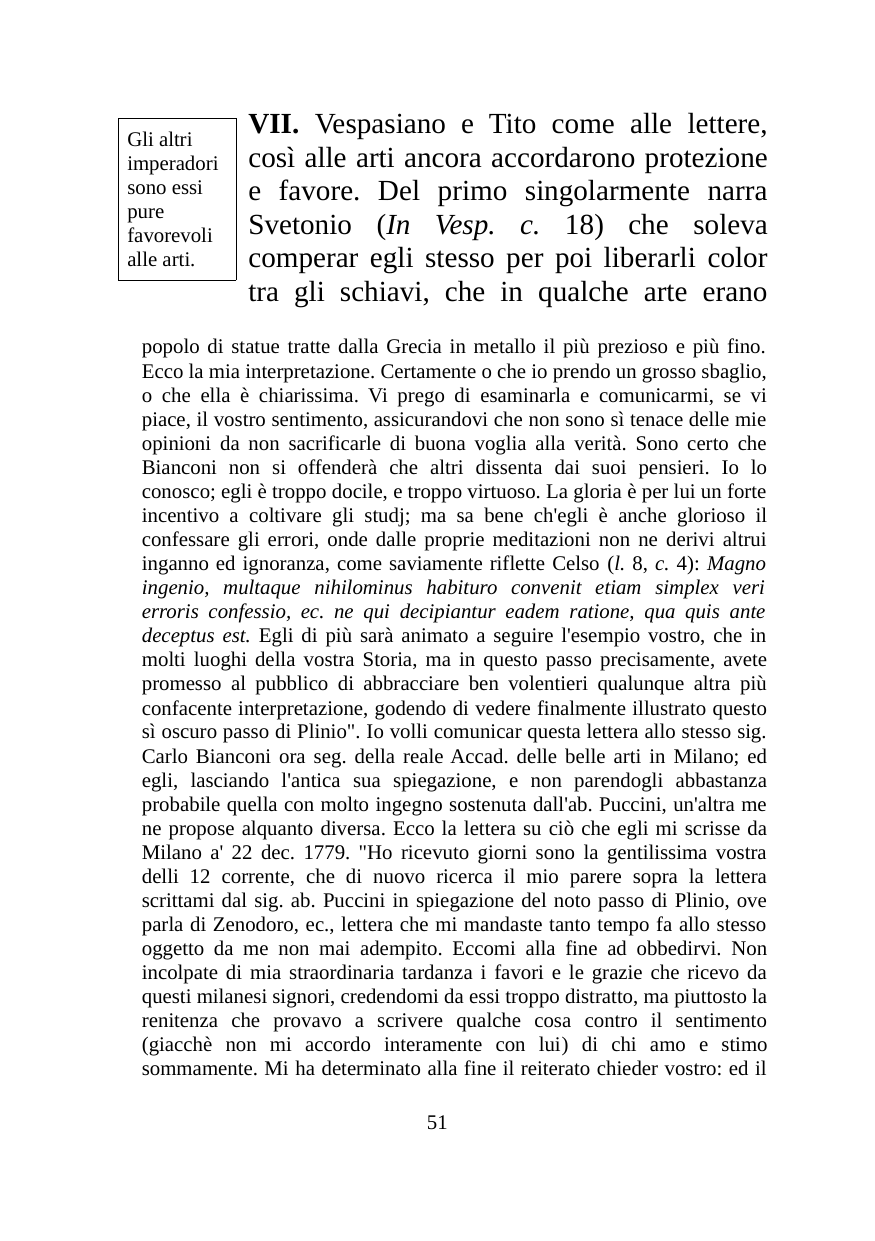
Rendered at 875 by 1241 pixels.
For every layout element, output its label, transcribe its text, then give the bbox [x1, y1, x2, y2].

text Gli altri imperadori sono essi pure favorevoli alle arti. [127, 127, 227, 271]
text VII. Vespasiano e Tito come alle lettere, così alle arti ancora accordarono protezione e favore. Del primo singolarmente narra Svetonio (In Vesp. c. 18) che soleva comperar egli stesso per poi liberarli color tra gli schiavi, che in qualche arte erano [106, 106, 768, 307]
text popolo di statue tratte dalla Grecia in metallo il più prezioso e più fino. Ecco la mia interpretazione. Certamente o che io prendo un grosso sbaglio, o che ella è chiarissima. Vi prego di esaminarla e comunicarmi, se vi piace, il vostro sentimento, assicurandovi che non sono sì tenace delle mie opinioni da non sacrificarle di buona voglia alla verità. Sono certo che Bianconi non si offenderà che altri dissenta dai suoi pensieri. Io lo conosco; egli è troppo docile, e troppo virtuoso. La gloria è per lui un forte incentivo a coltivare gli studj; ma sa bene ch'egli è anche glorioso il confessare gli errori, onde dalle proprie meditazioni non ne derivi altrui inganno ed ignoranza, come saviamente riflette Celso (l. 8, c. 4): Magno ingenio, multaque nihilominus habituro convenit etiam simplex veri erroris confessio, ec. ne qui decipiantur eadem ratione, qua quis ante deceptus est. Egli di più sarà animato a seguire l'esempio vostro, che in molti luoghi della vostra Storia, ma in questo passo precisamente, avete promesso al pubblico di abbracciare ben volentieri qualunque altra più confacente interpretazione, godendo di vedere finalmente illustrato questo sì oscuro passo di Plinio". Io volli comunicar questa lettera allo stesso sig. Carlo Bianconi ora seg. della reale Accad. delle belle arti in Milano; ed egli, lasciando l'antica sua spiegazione, e non parendogli abbastanza probabile quella con molto ingegno sostenuta dall'ab. Puccini, un'altra me ne propose alquanto diversa. Ecco la lettera su ciò che egli mi scrisse da Milano a' 22 dec. 1779. "Ho ricevuto giorni sono la gentilissima vostra delli 12 corrente, che di nuovo ricerca il mio parere sopra la lettera scrittami dal sig. ab. Puccini in spiegazione del noto passo di Plinio, ove parla di Zenodoro, ec., lettera che mi mandaste tanto tempo fa allo stesso oggetto da me non mai adempito. Eccomi alla fine ad obbedirvi. Non incolpate di mia straordinaria tardanza i favori e le grazie che ricevo da questi milanesi signori, credendomi da essi troppo distratto, ma piuttosto la renitenza che provavo a scrivere qualche cosa contro il sentimento (giacchè non mi accordo interamente con lui) di chi amo e stimo sommamente. Mi ha determinato alla fine il reiterato chieder vostro: ed il [106, 334, 768, 1080]
